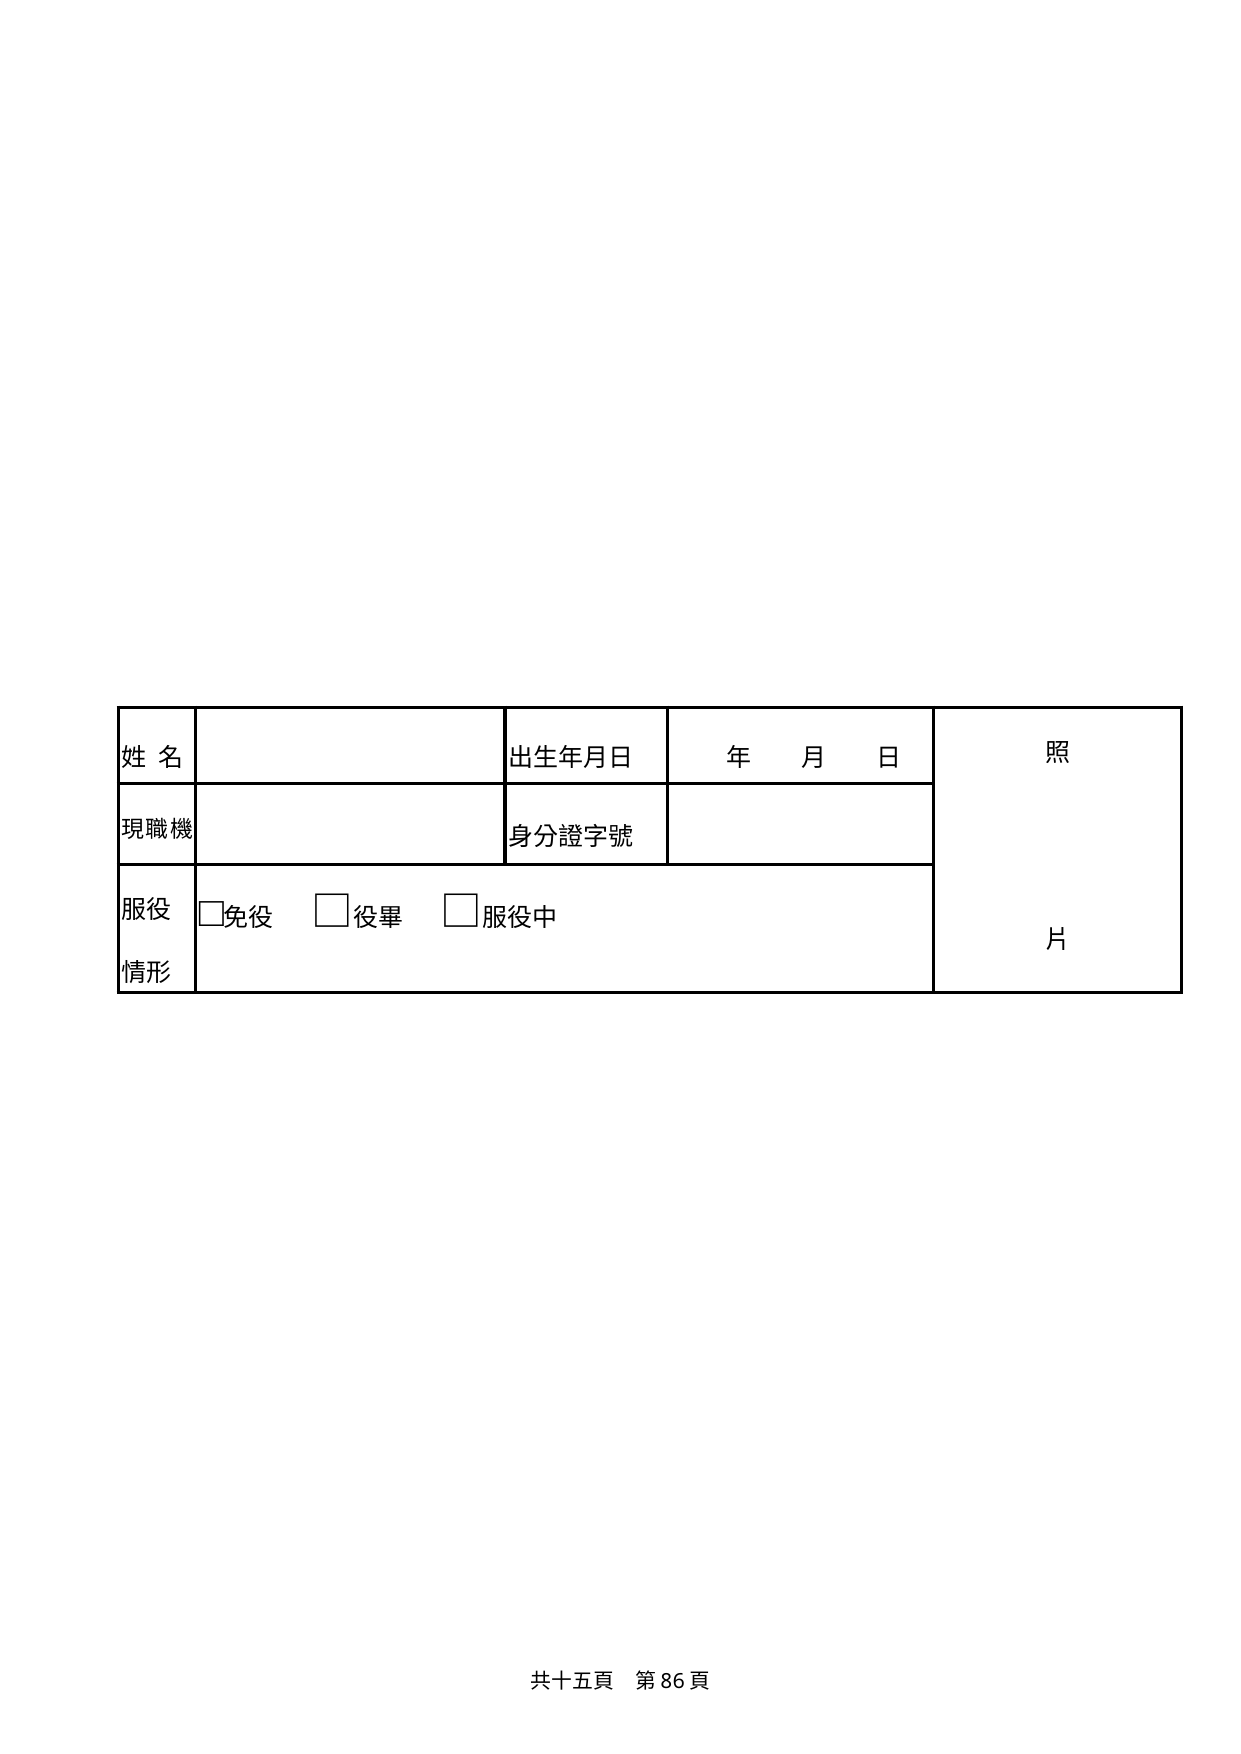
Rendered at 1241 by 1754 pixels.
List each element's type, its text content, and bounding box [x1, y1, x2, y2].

table_header 照 片 [935, 709, 1180, 991]
table_cell 身分證字號 [507, 785, 666, 863]
table_cell [669, 785, 932, 863]
table_header 出生年月日 [507, 709, 666, 782]
table_cell 服役情形 [120, 866, 194, 991]
table_header [197, 709, 503, 782]
table_header 姓 名 [120, 709, 194, 782]
table_cell 現職機關學校 [120, 785, 194, 863]
table_cell □免役 □役畢 □服役中 [197, 866, 932, 991]
table_cell [197, 785, 503, 863]
table_header 年 月 日 [669, 709, 932, 782]
